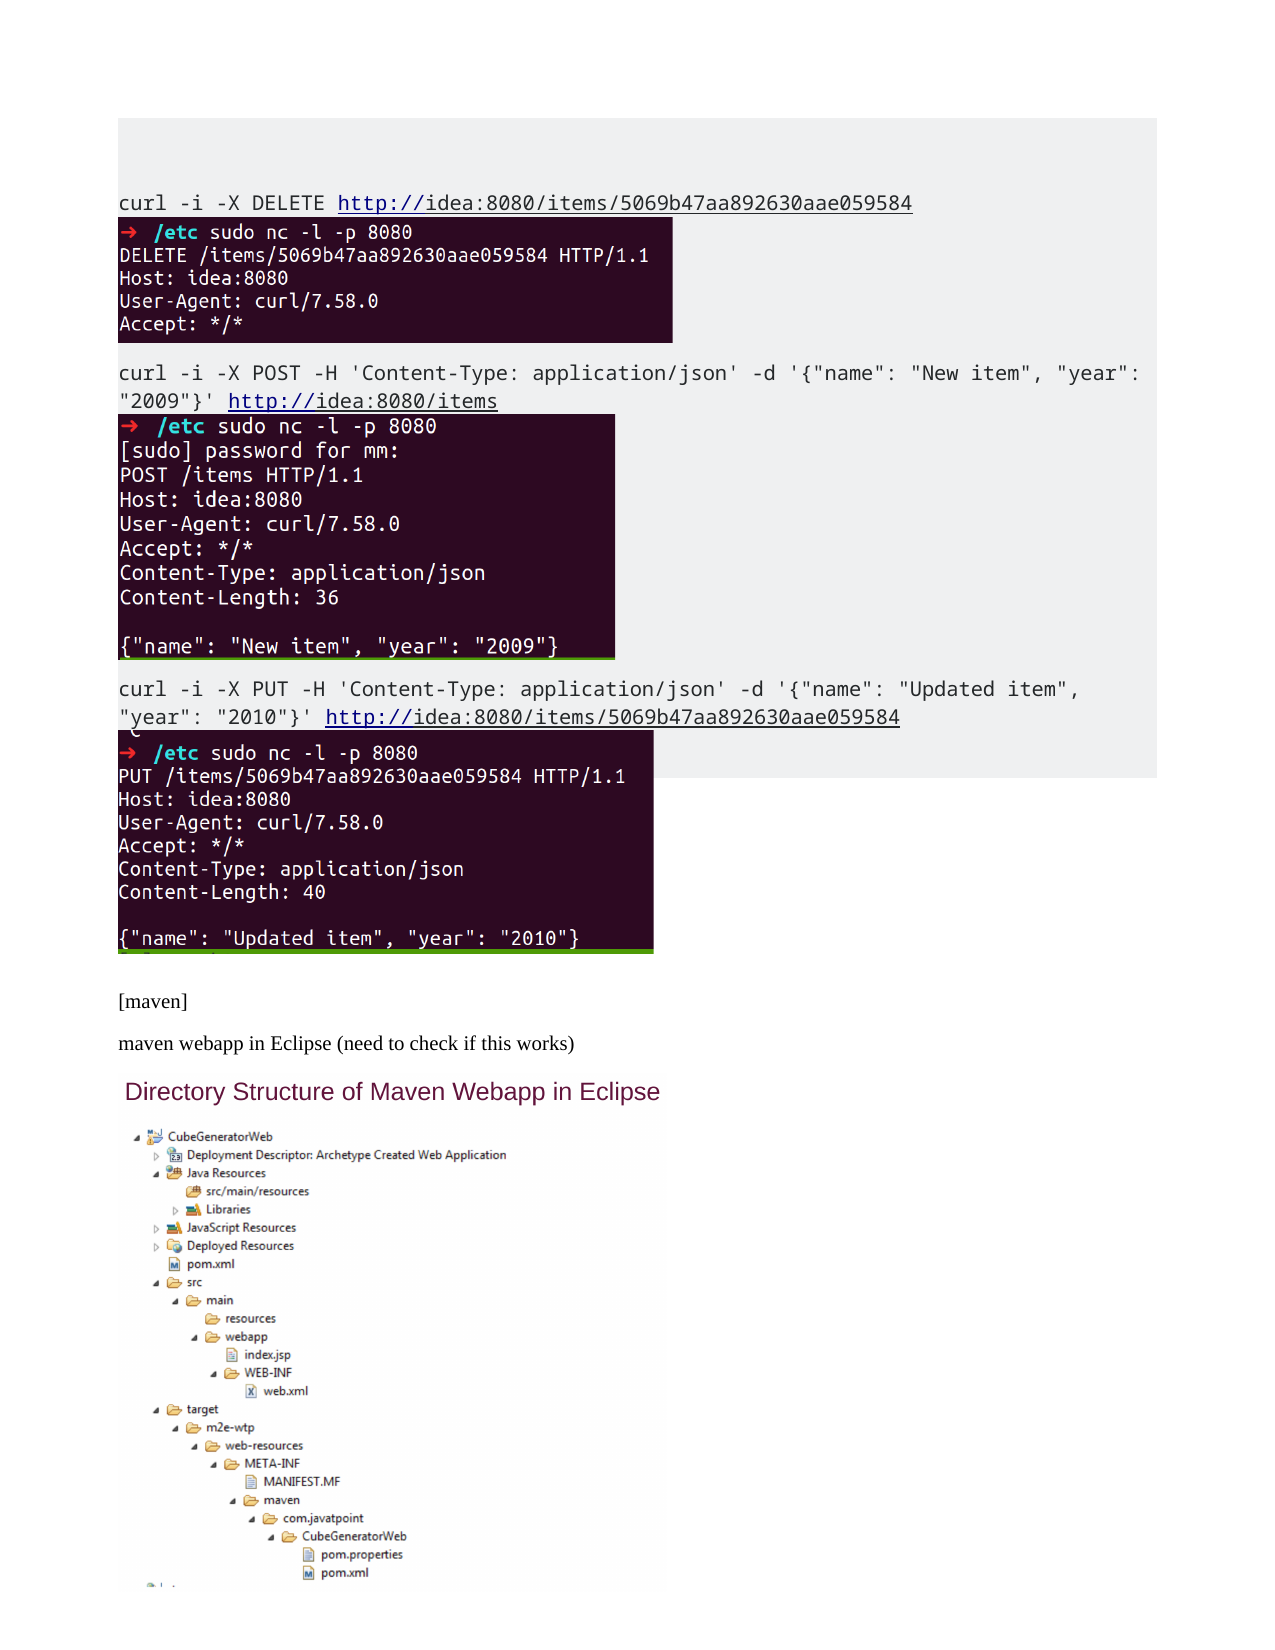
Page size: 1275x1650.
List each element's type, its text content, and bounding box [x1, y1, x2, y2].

text curl -i -X PUT -H 'Content-Type: application/json' -d '{"name": "Updated item", "year": "2010"}' http://idea:8080/items/5069b47aa892630aae059584 [118, 675, 1157, 731]
picture [118, 217, 673, 343]
picture [118, 1073, 667, 1592]
picture [118, 730, 654, 954]
text curl -i -X POST -H 'Content-Type: application/json' -d '{"name": "New item", "year": "2009"}' http://idea:8080/items [118, 359, 1157, 415]
text curl -i -X DELETE http://idea:8080/items/5069b47aa892630aae059584 [118, 189, 1157, 217]
text maven webapp in Eclipse (need to check if this works) [118, 1031, 1157, 1055]
picture [118, 414, 616, 660]
text [maven] [118, 989, 1157, 1013]
